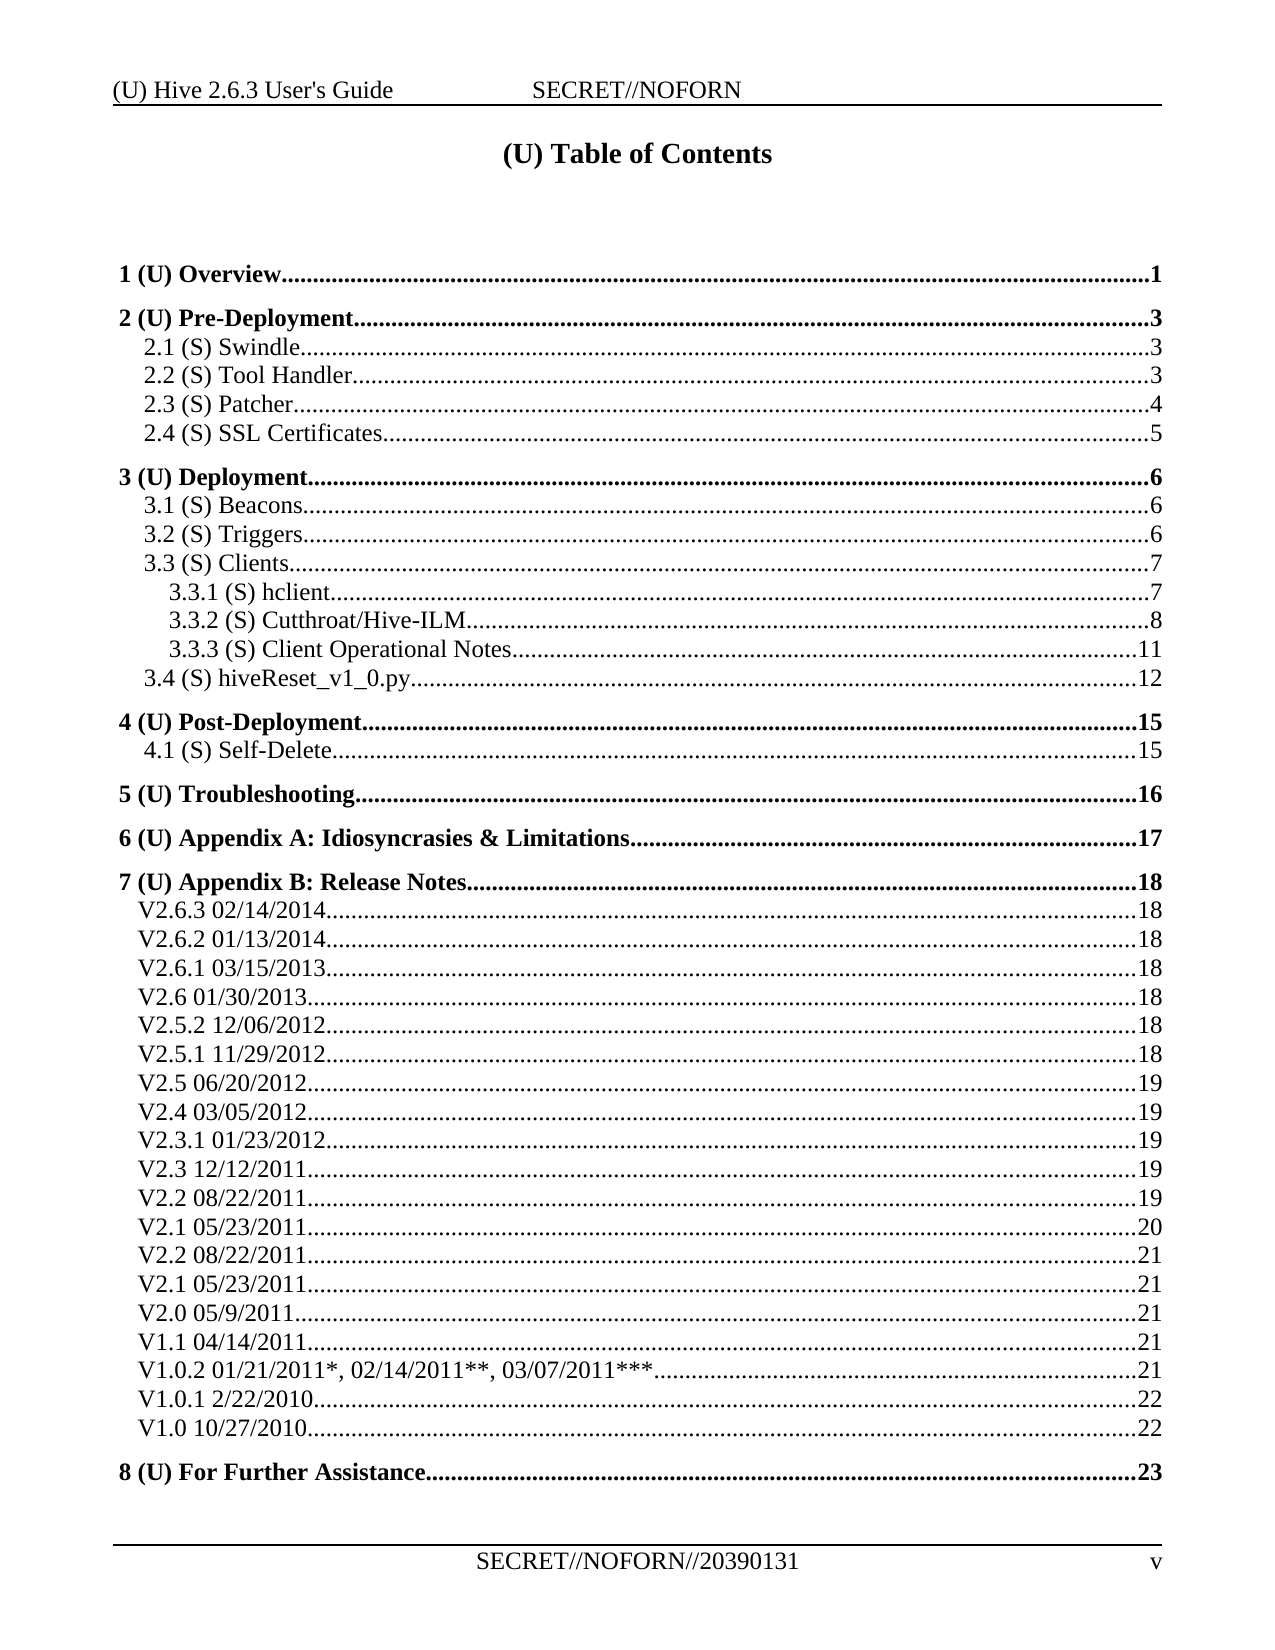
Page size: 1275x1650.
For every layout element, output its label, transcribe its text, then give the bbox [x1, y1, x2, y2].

text V2.5.1 11/29/2012 18 [137, 1039, 1162, 1068]
text V2.5 06/20/2012 19 [137, 1068, 1162, 1097]
text V2.6.3 02/14/2014 18 [137, 896, 1162, 924]
text V2.6.2 01/13/2014 18 [137, 924, 1162, 953]
text 3.3 (S) Clients 7 [137, 548, 1162, 577]
text 1 (U) Overview 1 [112, 259, 1162, 288]
text V2.6.1 03/15/2013 18 [137, 953, 1162, 982]
text V2.4 03/05/2012 19 [137, 1097, 1162, 1126]
text 2 (U) Pre-Deployment 3 [112, 303, 1162, 332]
text 2.3 (S) Patcher 4 [137, 389, 1162, 418]
text 4 (U) Post-Deployment 15 [112, 707, 1162, 736]
text 7 (U) Appendix B: Release Notes 18 [112, 867, 1162, 896]
text 4.1 (S) Self-Delete 15 [137, 736, 1162, 764]
text V1.0.2 01/21/2011*, 02/14/2011**, 03/07/2011*** 21 [137, 1356, 1162, 1384]
text 3.4 (S) hiveReset_v1_0.py 12 [137, 663, 1162, 692]
text V2.2 08/22/2011 19 [137, 1183, 1162, 1212]
text V2.3.1 01/23/2012 19 [137, 1126, 1162, 1154]
text 3 (U) Deployment 6 [112, 462, 1162, 491]
text 3.3.3 (S) Client Operational Notes 11 [162, 634, 1162, 663]
text 8 (U) For Further Assistance 23 [112, 1457, 1162, 1486]
text V2.2 08/22/2011 21 [137, 1241, 1162, 1269]
text V1.1 04/14/2011 21 [137, 1327, 1162, 1356]
text V2.1 05/23/2011 21 [137, 1269, 1162, 1298]
text V2.0 05/9/2011 21 [137, 1298, 1162, 1327]
text V2.3 12/12/2011 19 [137, 1154, 1162, 1183]
text 2.2 (S) Tool Handler 3 [137, 361, 1162, 389]
text V1.0.1 2/22/2010 22 [137, 1384, 1162, 1413]
text 3.1 (S) Beacons 6 [137, 491, 1162, 519]
text 6 (U) Appendix A: Idiosyncrasies & Limitations 17 [112, 823, 1162, 852]
text 2.1 (S) Swindle 3 [137, 332, 1162, 361]
text 3.3.1 (S) hclient 7 [162, 577, 1162, 606]
text 3.2 (S) Triggers 6 [137, 519, 1162, 548]
text 3.3.2 (S) Cutthroat/Hive-ILM 8 [162, 606, 1162, 634]
text 5 (U) Troubleshooting 16 [112, 779, 1162, 808]
title (U) Table of Contents [112, 136, 1162, 169]
text V2.1 05/23/2011 20 [137, 1212, 1162, 1241]
text V1.0 10/27/2010 22 [137, 1413, 1162, 1442]
text V2.5.2 12/06/2012 18 [137, 1011, 1162, 1039]
text V2.6 01/30/2013 18 [137, 982, 1162, 1011]
text 2.4 (S) SSL Certificates 5 [137, 418, 1162, 447]
